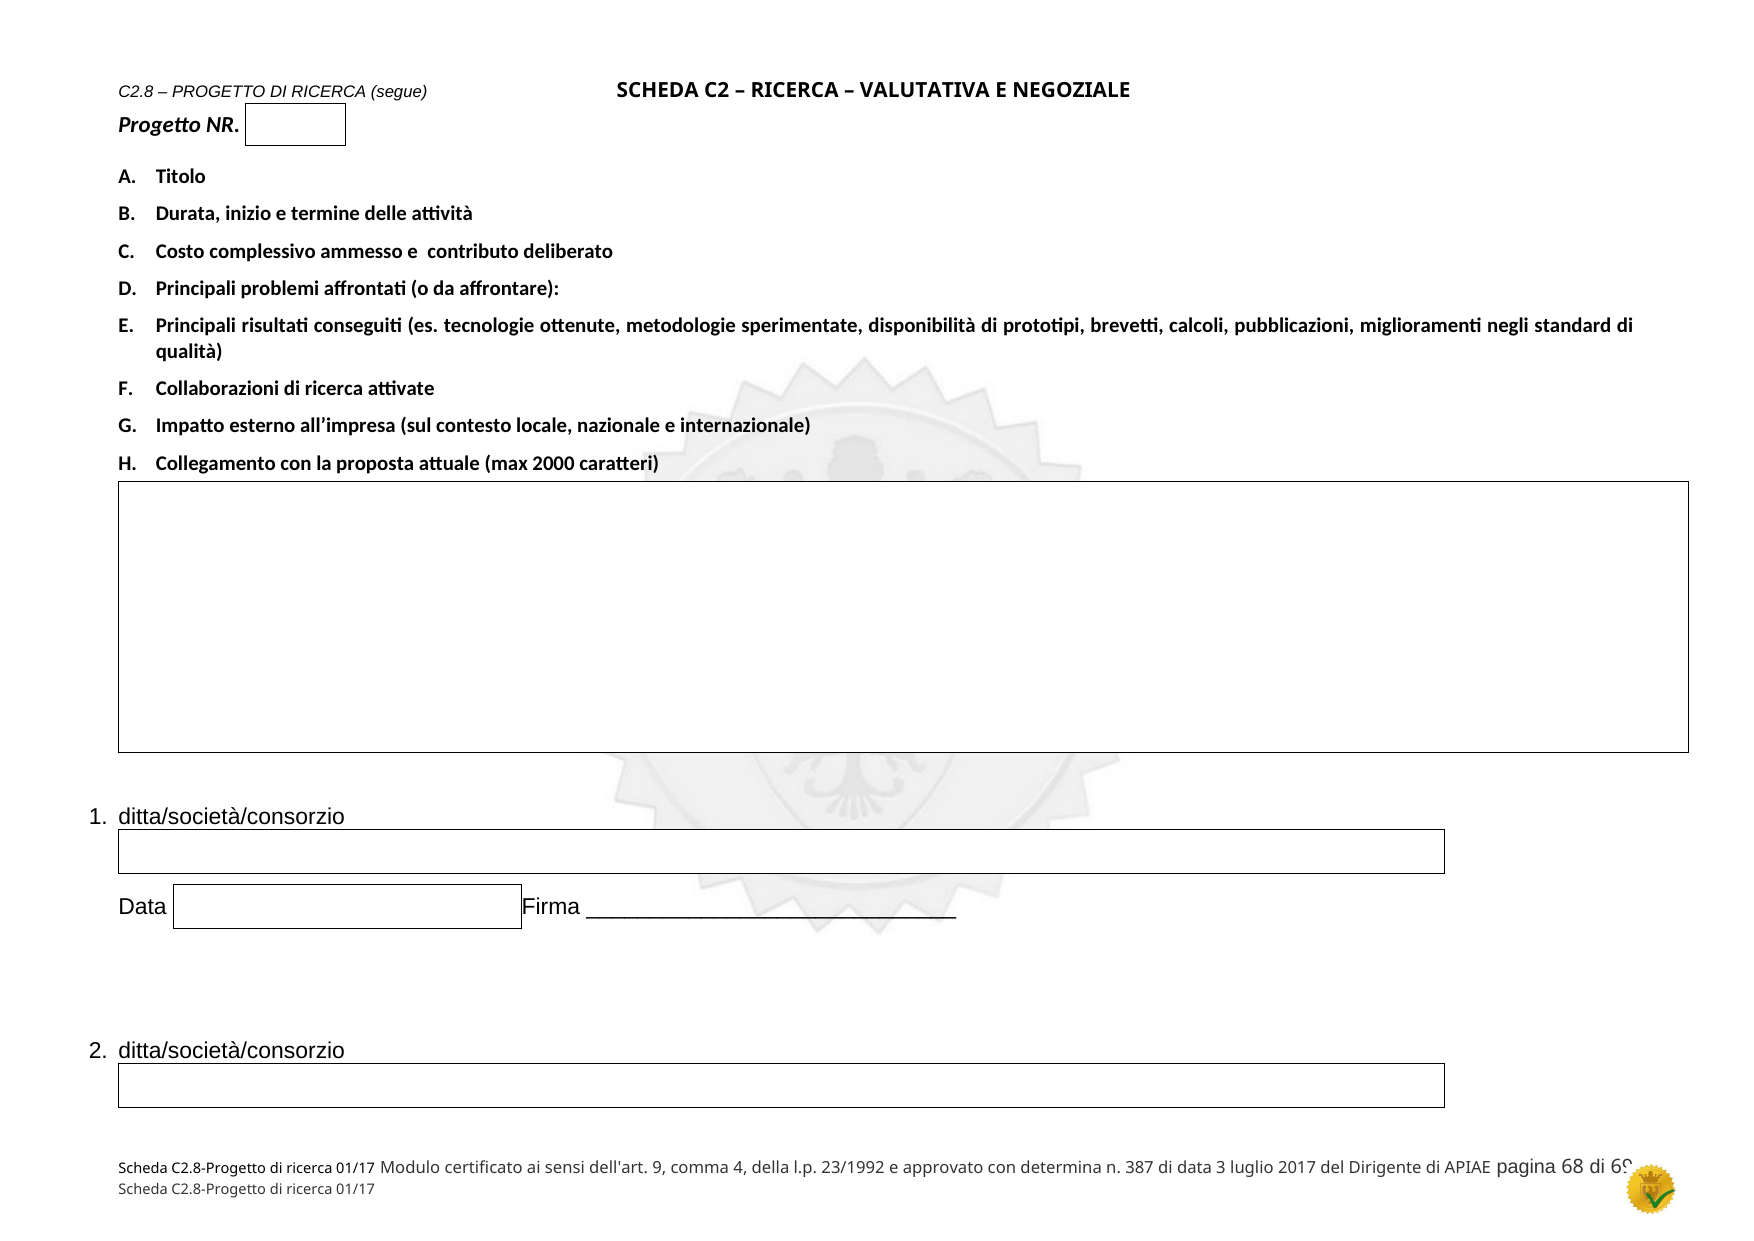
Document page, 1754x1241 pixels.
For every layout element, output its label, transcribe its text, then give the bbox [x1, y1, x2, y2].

text D. Principali problemi affrontati (o da affrontare): [118, 275, 1636, 301]
text 2. ditta/società/consorzio [88, 1036, 1636, 1091]
picture [118, 145, 1636, 163]
picture [118, 857, 1636, 884]
picture [118, 1091, 1677, 1214]
picture [118, 363, 1636, 375]
picture [118, 438, 1636, 450]
picture [118, 928, 1636, 1036]
text Progetto NR. [118, 103, 245, 145]
text H. Collegamento con la proposta attuale (max 2000 caratteri) [118, 450, 1636, 475]
picture [118, 753, 1636, 802]
text 1. ditta/società/consorzio [88, 802, 1636, 857]
text E. Principali risultati conseguiti (es. tecnologie ottenute, metodologie sperimentate, disponibilità di prototipi, brevetti, calcoli, pubblicazioni, miglioramenti negli standard di qualità) [118, 312, 1636, 363]
picture [118, 475, 1636, 481]
text Firma _____________________________ [522, 884, 1665, 928]
text F. Collaborazioni di ricerca attivate [118, 375, 1636, 401]
text [346, 103, 1636, 145]
text G. Impatto esterno all’impresa (sul contesto locale, nazionale e internazionale) [118, 412, 1636, 438]
picture [118, 301, 1636, 312]
picture [118, 401, 1636, 412]
text C. Costo complessivo ammesso e contributo deliberato [118, 238, 1636, 263]
picture [118, 189, 1636, 201]
text Data [118, 884, 173, 928]
text B. Durata, inizio e termine delle attività [118, 201, 1636, 226]
picture [118, 226, 1636, 238]
picture [118, 263, 1636, 275]
text A. Titolo [118, 163, 1636, 189]
picture [118, 74, 1636, 103]
